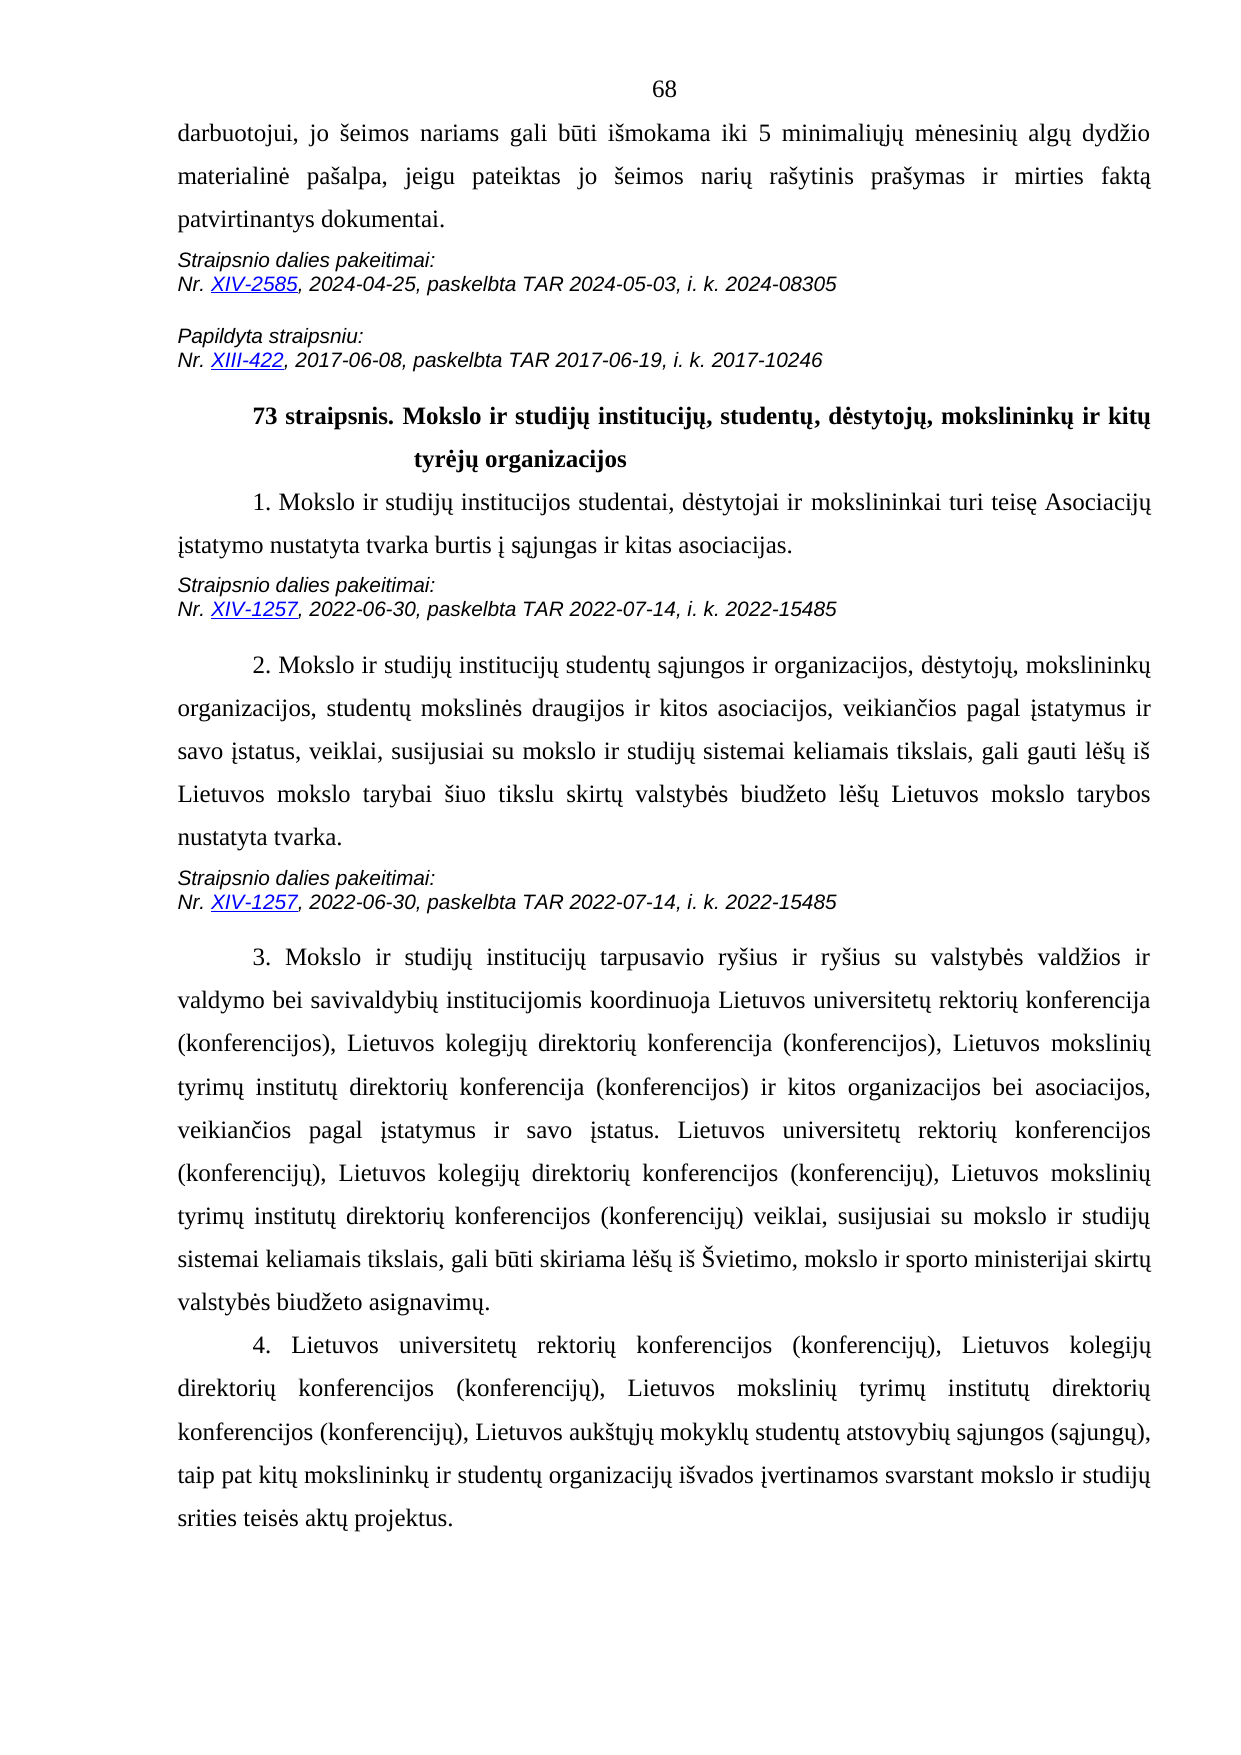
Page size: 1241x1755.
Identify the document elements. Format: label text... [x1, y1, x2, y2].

text Straipsnio dalies pakeitimai: [177, 866, 1152, 889]
text Papildyta straipsniu: [177, 324, 1152, 348]
text 1. Mokslo ir studijų institucijos studentai, dėstytojai ir mokslininkai turi teisę Asociacijų įstatymo nustatyta tvarka burtis į sąjungas ir kitas asociacijas. [177, 487, 1152, 559]
text Nr. XIV-1257, 2022-06-30, paskelbta TAR 2022-07-14, i. k. 2022-15485 [177, 889, 1152, 913]
text 3. Mokslo ir studijų institucijų tarpusavio ryšius ir ryšius su valstybės valdžios ir valdymo bei savivaldybių institucijomis koordinuoja Lietuvos universitetų rektorių konferencija (konferencijos), Lietuvos kolegijų direktorių konferencija (konferencijos), Lietuvos mokslinių tyrimų institutų direktorių konferencija (konferencijos) ir kitos organizacijos bei asociacijos, veikiančios pagal įstatymus ir savo įstatus. Lietuvos universitetų rektorių konferencijos (konferencijų), Lietuvos kolegijų direktorių konferencijos (konferencijų), Lietuvos mokslinių tyrimų institutų direktorių konferencijos (konferencijų) veiklai, susijusiai su mokslo ir studijų sistemai keliamais tikslais, gali būti skiriama lėšų iš Švietimo, mokslo ir sporto ministerijai skirtų valstybės biudžeto asignavimų. [177, 942, 1152, 1316]
text Nr. XIII-422, 2017-06-08, paskelbta TAR 2017-06-19, i. k. 2017-10246 [177, 348, 1152, 372]
text Nr. XIV-2585, 2024-04-25, paskelbta TAR 2024-05-03, i. k. 2024-08305 [177, 271, 1152, 295]
text Straipsnio dalies pakeitimai: [177, 573, 1152, 597]
text 73 straipsnis. Mokslo ir studijų institucijų, studentų, dėstytojų, mokslininkų ir kitų tyrėjų organizacijos [252, 401, 1152, 473]
text 4. Lietuvos universitetų rektorių konferencijos (konferencijų), Lietuvos kolegijų direktorių konferencijos (konferencijų), Lietuvos mokslinių tyrimų institutų direktorių konferencijos (konferencijų), Lietuvos aukštųjų mokyklų studentų atstovybių sąjungos (sąjungų), taip pat kitų mokslininkų ir studentų organizacijų išvados įvertinamos svarstant mokslo ir studijų srities teisės aktų projektus. [177, 1330, 1152, 1532]
text 2. Mokslo ir studijų institucijų studentų sąjungos ir organizacijos, dėstytojų, mokslininkų organizacijos, studentų mokslinės draugijos ir kitos asociacijos, veikiančios pagal įstatymus ir savo įstatus, veiklai, susijusiai su mokslo ir studijų sistemai keliamais tikslais, gali gauti lėšų iš Lietuvos mokslo tarybai šiuo tikslu skirtų valstybės biudžeto lėšų Lietuvos mokslo tarybos nustatyta tvarka. [177, 650, 1152, 851]
text darbuotojui, jo šeimos nariams gali būti išmokama iki 5 minimaliųjų mėnesinių algų dydžio materialinė pašalpa, jeigu pateiktas jo šeimos narių rašytinis prašymas ir mirties faktą patvirtinantys dokumentai. [177, 118, 1152, 233]
text Nr. XIV-1257, 2022-06-30, paskelbta TAR 2022-07-14, i. k. 2022-15485 [177, 597, 1152, 621]
text Straipsnio dalies pakeitimai: [177, 247, 1152, 271]
